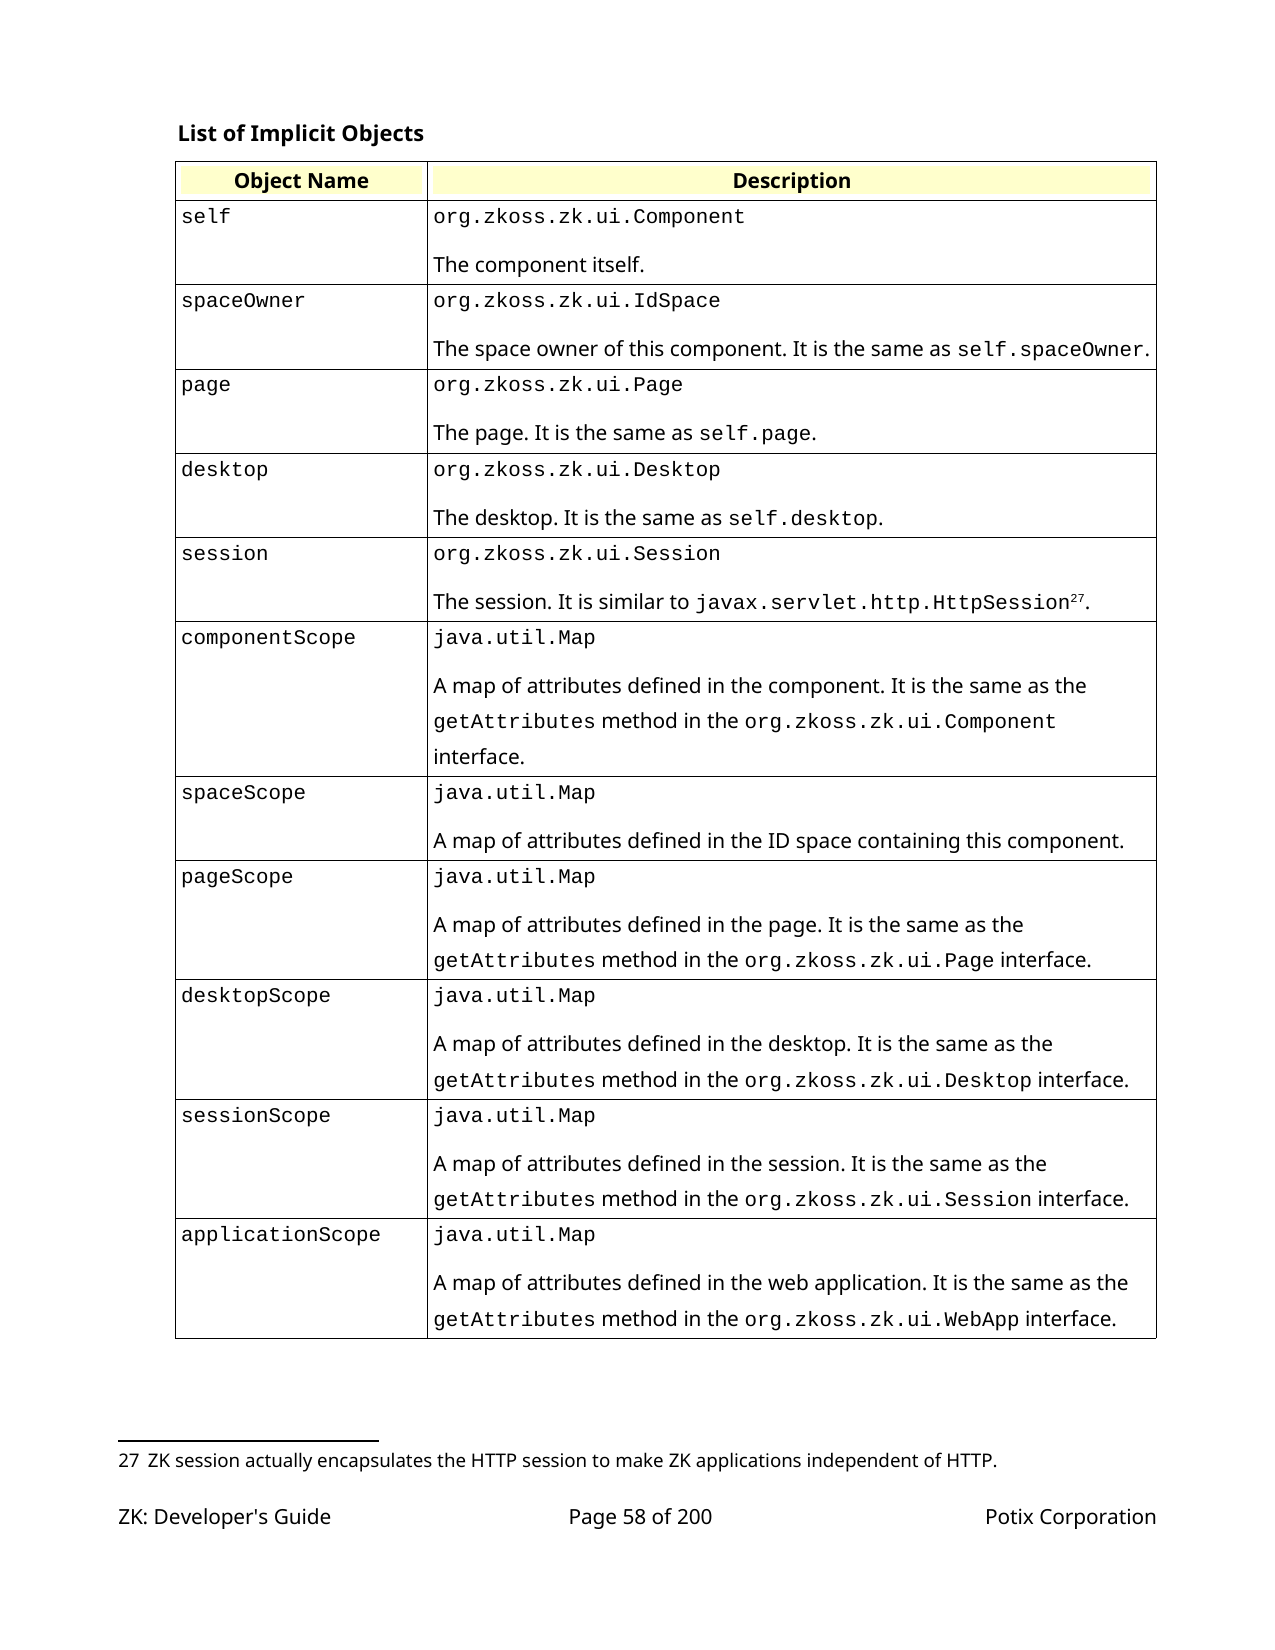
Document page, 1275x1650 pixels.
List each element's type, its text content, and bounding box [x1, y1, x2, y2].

table_cell spaceScope [176, 777, 427, 860]
table_cell java.util.Map A map of attributes defined in the page. It is the same as the getAttributes method in the org.zkoss.zk.ui.Page interface. [428, 861, 1156, 979]
table_cell java.util.Map A map of attributes defined in the session. It is the same as the getAttributes method in the org.zkoss.zk.ui.Session interface. [428, 1100, 1156, 1218]
table_cell self [176, 201, 427, 284]
table_cell org.zkoss.zk.ui.Desktop The desktop. It is the same as self.desktop. [428, 454, 1156, 537]
table_cell desktopScope [176, 980, 427, 1099]
table_cell org.zkoss.zk.ui.Component The component itself. [428, 201, 1156, 284]
table_cell spaceOwner [176, 285, 427, 369]
table_cell org.zkoss.zk.ui.Session The session. It is similar to javax.servlet.http.HttpSession. [428, 538, 1156, 621]
table_cell java.util.Map A map of attributes defined in the ID space containing this component. [428, 777, 1156, 860]
table_cell applicationScope [176, 1219, 427, 1338]
table_header Description [428, 162, 1156, 200]
table_cell pageScope [176, 861, 427, 979]
table_cell desktop [176, 454, 427, 537]
table_cell java.util.Map A map of attributes defined in the component. It is the same as the getAttributes method in the org.zkoss.zk.ui.Component interface. [428, 622, 1156, 776]
table_cell componentScope [176, 622, 427, 776]
table_header Object Name [176, 162, 427, 200]
table_cell org.zkoss.zk.ui.IdSpace The space owner of this component. It is the same as self.spaceOwner. [428, 285, 1156, 369]
table_cell org.zkoss.zk.ui.Page The page. It is the same as self.page. [428, 370, 1156, 453]
table_cell sessionScope [176, 1100, 427, 1218]
table_cell page [176, 370, 427, 453]
table_cell session [176, 538, 427, 621]
table_cell java.util.Map A map of attributes defined in the desktop. It is the same as the getAttributes method in the org.zkoss.zk.ui.Desktop interface. [428, 980, 1156, 1099]
subtitle List of Implicit Objects [177, 118, 1157, 148]
table_cell java.util.Map A map of attributes defined in the web application. It is the same as the getAttributes method in the org.zkoss.zk.ui.WebApp interface. [428, 1219, 1156, 1338]
